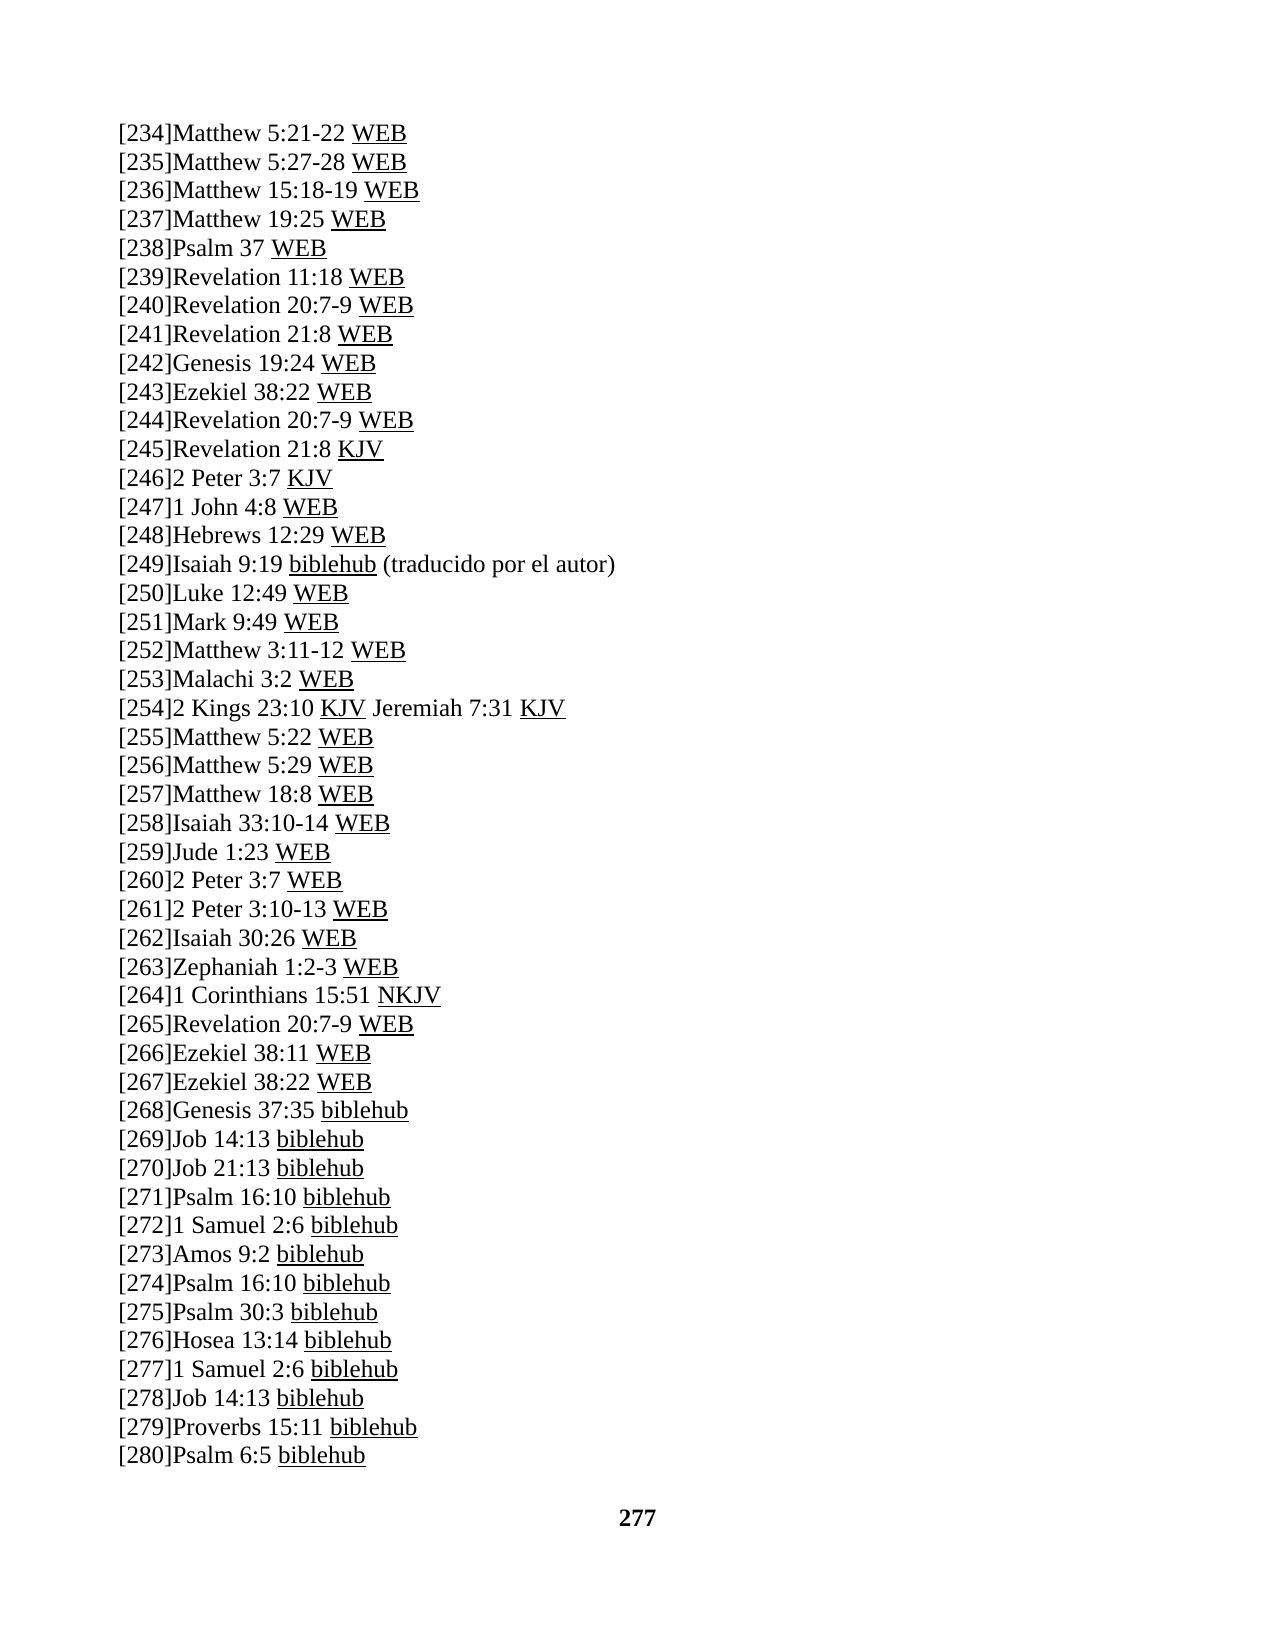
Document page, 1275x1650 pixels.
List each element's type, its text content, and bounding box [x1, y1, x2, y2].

text Isaiah 30:26 WEB [118, 923, 1157, 952]
text Malachi 3:2 WEB [118, 664, 1157, 693]
text 2 Kings 23:10 KJV Jeremiah 7:31 KJV [118, 693, 1157, 722]
text Ezekiel 38:22 WEB [118, 377, 1157, 406]
text Psalm 30:3 biblehub [118, 1297, 1157, 1326]
text 2 Peter 3:7 WEB [118, 866, 1157, 894]
text 1 Samuel 2:6 biblehub [118, 1354, 1157, 1383]
text Job 21:13 biblehub [118, 1153, 1157, 1182]
text Psalm 6:5 biblehub [118, 1441, 1157, 1469]
text Proverbs 15:11 biblehub [118, 1412, 1157, 1441]
text Revelation 21:8 WEB [118, 319, 1157, 348]
text 2 Peter 3:7 KJV [118, 463, 1157, 492]
text Ezekiel 38:22 WEB [118, 1067, 1157, 1096]
text 2 Peter 3:10-13 WEB [118, 894, 1157, 923]
text Jude 1:23 WEB [118, 837, 1157, 866]
text Ezekiel 38:11 WEB [118, 1038, 1157, 1067]
text 1 Corinthians 15:51 NKJV [118, 981, 1157, 1009]
text Luke 12:49 WEB [118, 578, 1157, 607]
text Hosea 13:14 biblehub [118, 1326, 1157, 1354]
text Revelation 11:18 WEB [118, 262, 1157, 291]
text 1 John 4:8 WEB [118, 492, 1157, 521]
text Hebrews 12:29 WEB [118, 521, 1157, 549]
text Psalm 37 WEB [118, 233, 1157, 262]
text Matthew 19:25 WEB [118, 204, 1157, 233]
text Matthew 3:11-12 WEB [118, 636, 1157, 664]
text Matthew 5:29 WEB [118, 751, 1157, 779]
text Matthew 5:22 WEB [118, 722, 1157, 751]
text Job 14:13 biblehub [118, 1383, 1157, 1412]
text Genesis 37:35 biblehub [118, 1096, 1157, 1124]
text Psalm 16:10 biblehub [118, 1268, 1157, 1297]
text Psalm 16:10 biblehub [118, 1182, 1157, 1211]
text Revelation 21:8 KJV [118, 434, 1157, 463]
text Revelation 20:7-9 WEB [118, 406, 1157, 434]
text Job 14:13 biblehub [118, 1124, 1157, 1153]
text Amos 9:2 biblehub [118, 1239, 1157, 1268]
text Mark 9:49 WEB [118, 607, 1157, 636]
text Matthew 5:21-22 WEB [118, 118, 1157, 147]
text Revelation 20:7-9 WEB [118, 1009, 1157, 1038]
text 1 Samuel 2:6 biblehub [118, 1211, 1157, 1239]
text Isaiah 9:19 biblehub (traducido por el autor) [118, 549, 1157, 578]
text Matthew 18:8 WEB [118, 779, 1157, 808]
text Isaiah 33:10-14 WEB [118, 808, 1157, 837]
text Matthew 15:18-19 WEB [118, 176, 1157, 204]
text Zephaniah 1:2-3 WEB [118, 952, 1157, 981]
text Genesis 19:24 WEB [118, 348, 1157, 377]
text Matthew 5:27-28 WEB [118, 147, 1157, 176]
text Revelation 20:7-9 WEB [118, 291, 1157, 319]
